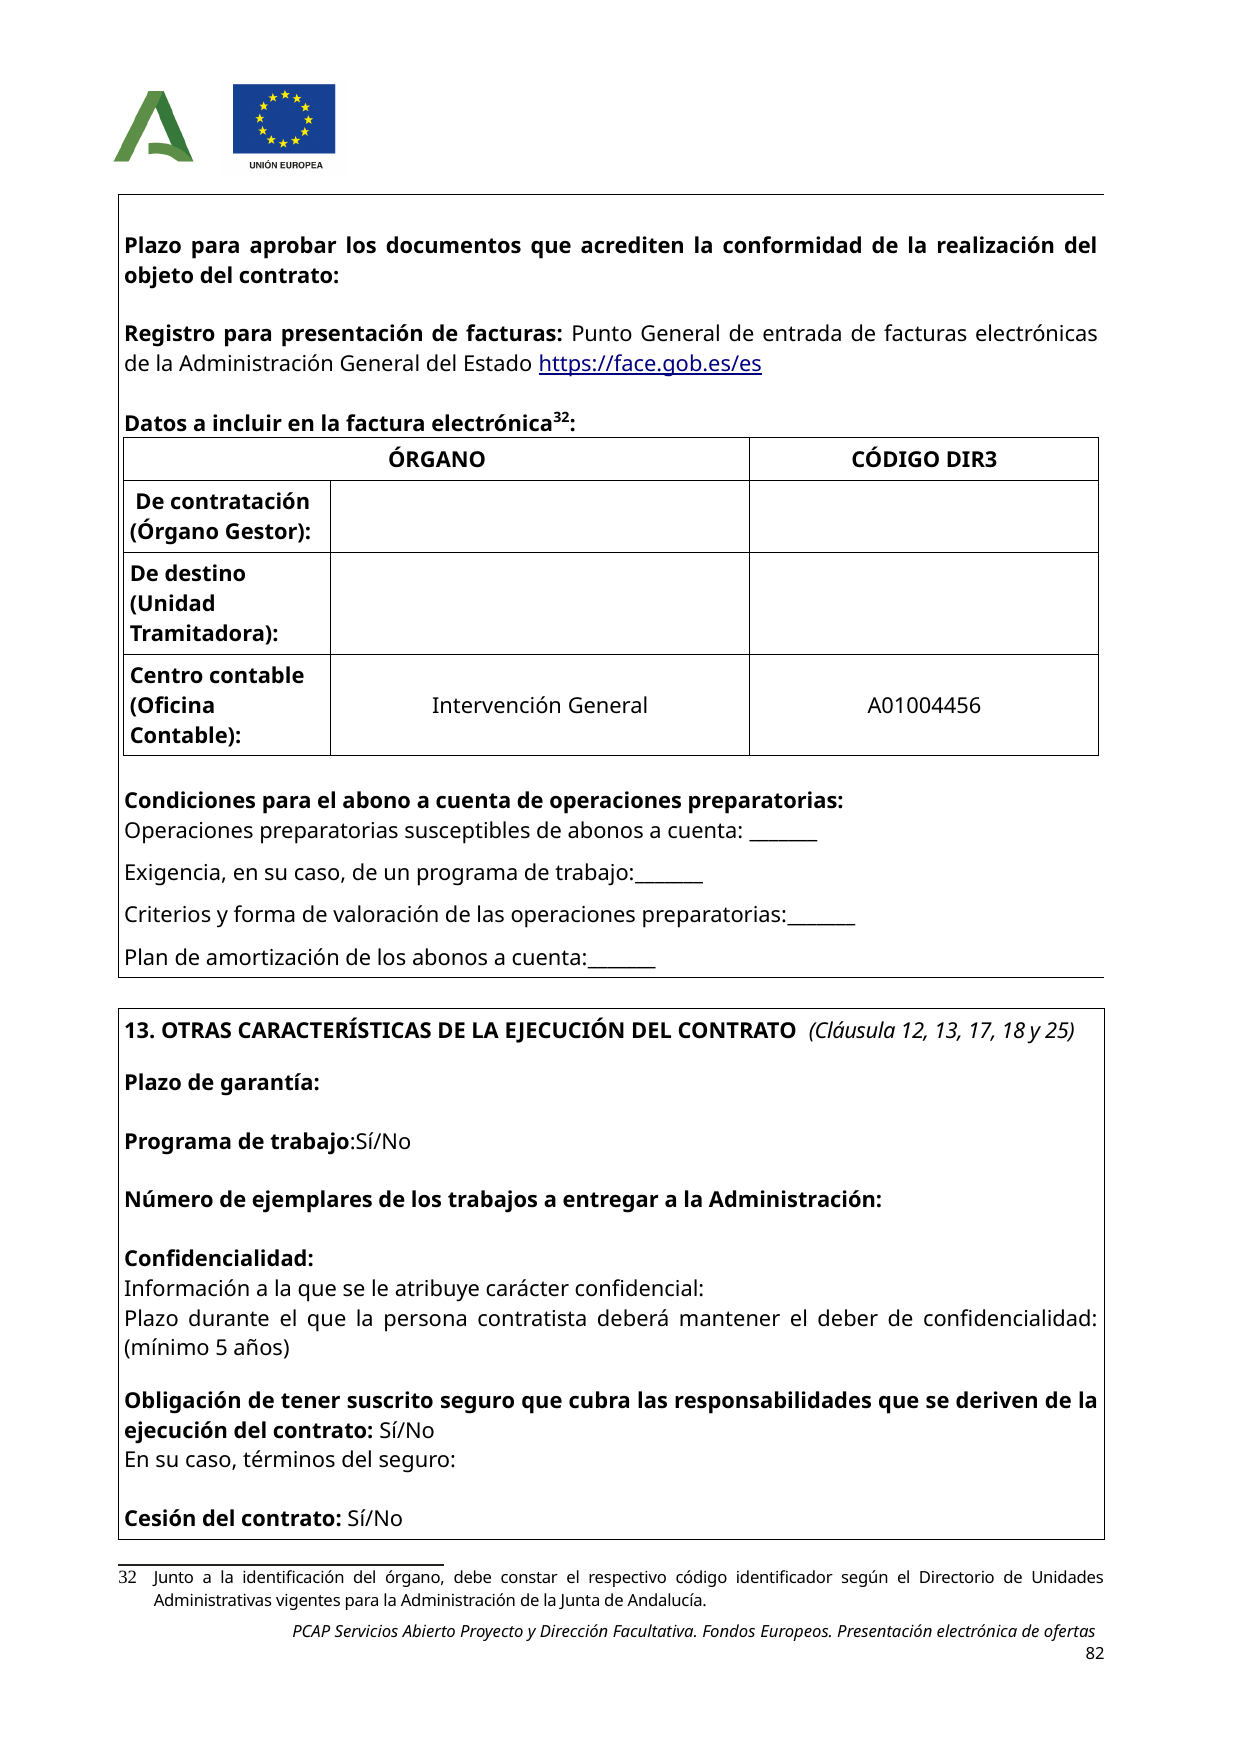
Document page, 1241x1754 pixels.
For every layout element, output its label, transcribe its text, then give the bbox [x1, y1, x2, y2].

table_cell A01004456 [750, 655, 1098, 755]
table_cell [331, 481, 749, 552]
table_header Plazo para aprobar los documentos que acrediten la conformidad de la realización del objeto del contrato: Registro para presentación de facturas: Punto General de entrada de facturas electrónicas de la Administración General del Estado https://face.gob.es/es Datos a incluir en la factura electrónica: Condiciones para el abono a cuenta de operaciones preparatorias: Operaciones preparatorias susceptibles de abonos a cuenta: _______ Exigencia, en su caso, de un programa de trabajo:_______ Criterios y forma de valoración de las operaciones preparatorias:_______ Plan de amortización de los abonos a cuenta:_______ [119, 195, 1104, 977]
table_header CÓDIGO DIR3 [750, 438, 1098, 479]
table_cell [331, 553, 749, 653]
table_cell De contratación (Órgano Gestor): [124, 481, 330, 552]
picture [109, 86, 198, 166]
table_cell Intervención General [331, 655, 749, 755]
table_cell De destino (Unidad Tramitadora): [124, 553, 330, 653]
table_header 13. OTRAS CARACTERÍSTICAS DE LA EJECUCIÓN DEL CONTRATO (Cláusula 12, 13, 17, 18 y 25) Plazo de garantía: Programa de trabajo:Sí/No Número de ejemplares de los trabajos a entregar a la Administración: Confidencialidad: Información a la que se le atribuye carácter confidencial: Plazo durante el que la persona contratista deberá mantener el deber de confidencialidad: (mínimo 5 años) Obligación de tener suscrito seguro que cubra las responsabilidades que se deriven de la ejecución del contrato: Sí/No En su caso, términos del seguro: Cesión del contrato: Sí/No [119, 1009, 1104, 1538]
table_header ÓRGANO [124, 438, 749, 479]
table_cell [750, 481, 1098, 552]
picture [221, 78, 347, 176]
table_cell [750, 553, 1098, 653]
table_cell Centro contable (Oficina Contable): [124, 655, 330, 755]
